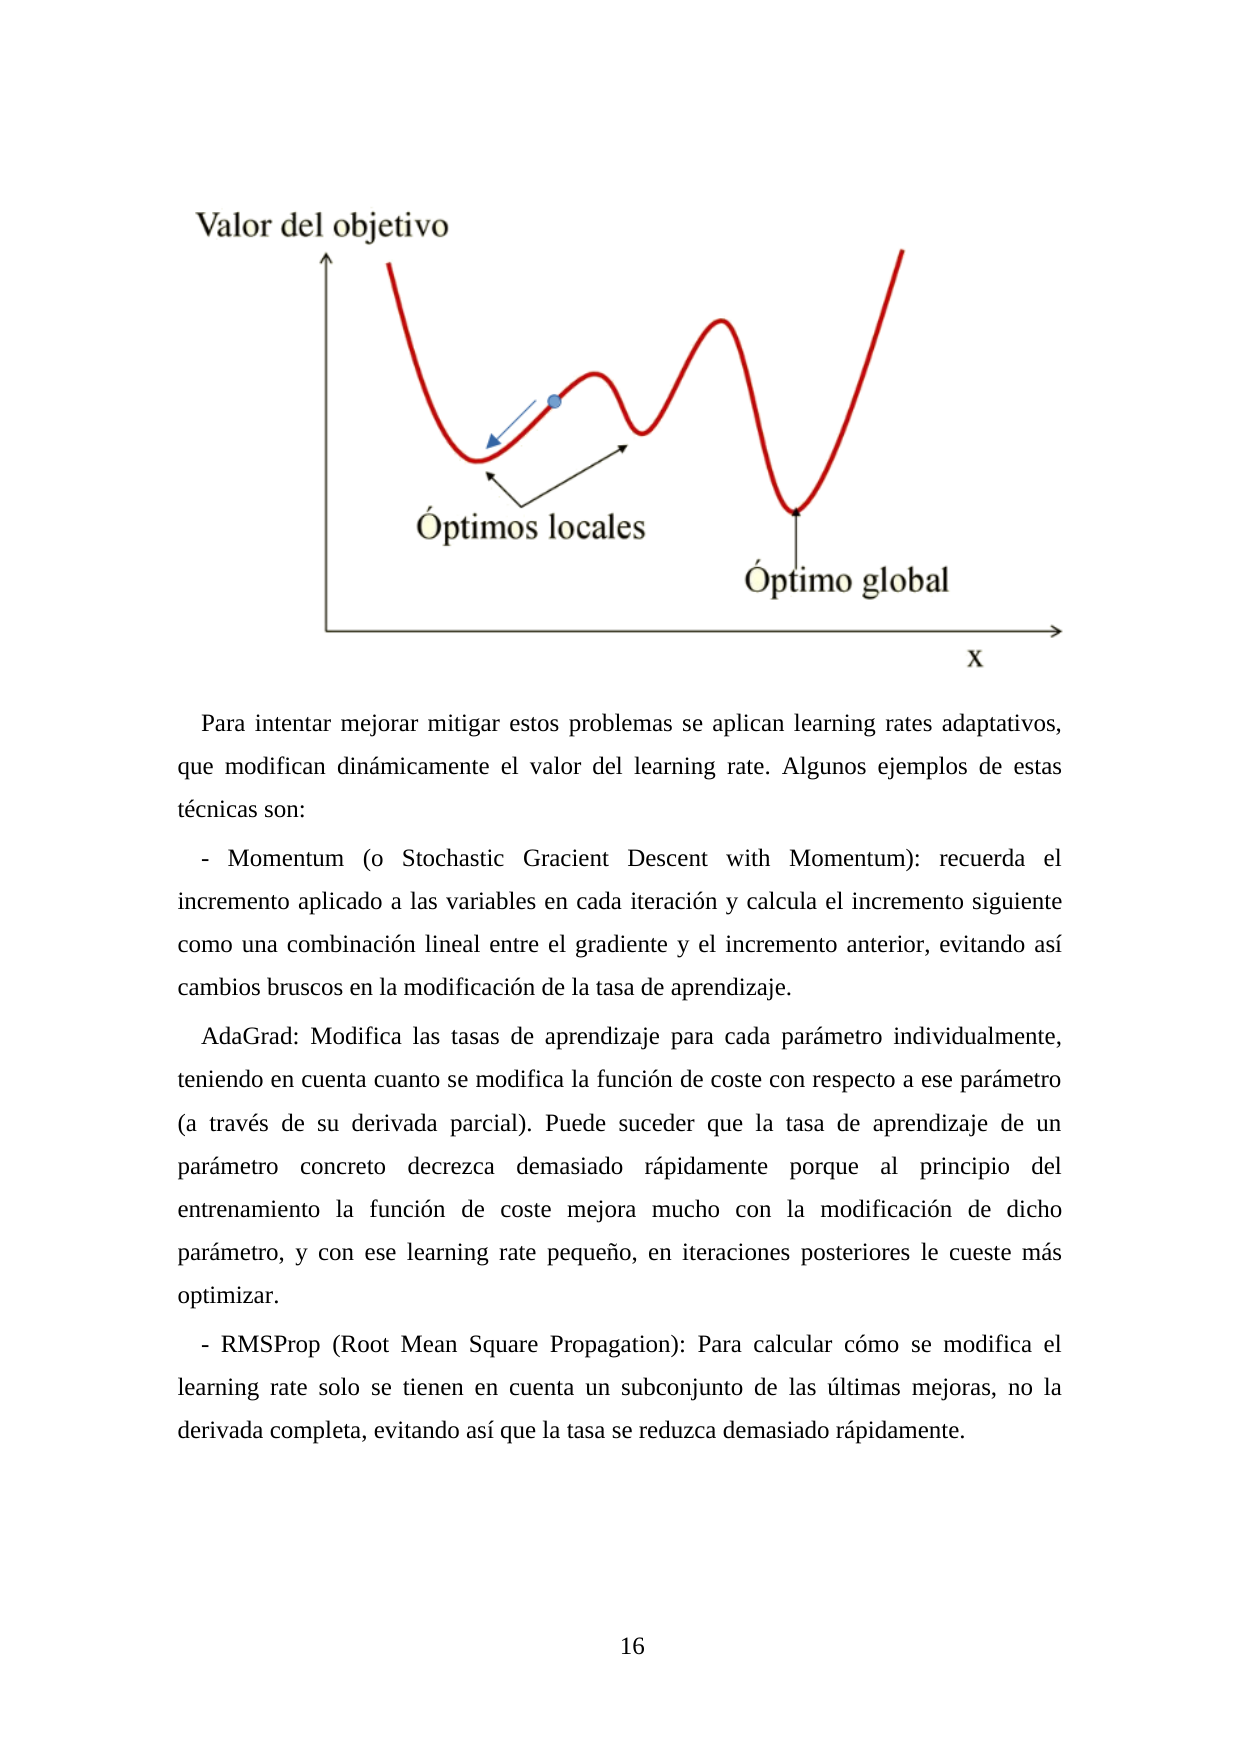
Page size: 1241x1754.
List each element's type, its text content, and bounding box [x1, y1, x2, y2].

picture [177, 177, 1063, 694]
text AdaGrad: Modifica las tasas de aprendizaje para cada parámetro individualmente, teniendo en cuenta cuanto se modifica la función de coste con respecto a ese parámetro (a través de su derivada parcial). Puede suceder que la tasa de aprendizaje de un parámetro concreto decrezca demasiado rápidamente porque al principio del entrenamiento la función de coste mejora mucho con la modificación de dicho parámetro, y con ese learning rate pequeño, en iteraciones posteriores le cueste más optimizar. [177, 1021, 1063, 1309]
text Para intentar mejorar mitigar estos problemas se aplican learning rates adaptativos, que modifican dinámicamente el valor del learning rate. Algunos ejemplos de estas técnicas son: [177, 694, 1063, 823]
text - RMSProp (Root Mean Square Propagation): Para calcular cómo se modifica el learning rate solo se tienen en cuenta un subconjunto de las últimas mejoras, no la derivada completa, evitando así que la tasa se reduzca demasiado rápidamente. [177, 1329, 1063, 1444]
text - Momentum (o Stochastic Gracient Descent with Momentum): recuerda el incremento aplicado a las variables en cada iteración y calcula el incremento siguiente como una combinación lineal entre el gradiente y el incremento anterior, evitando así cambios bruscos en la modificación de la tasa de aprendizaje. [177, 843, 1063, 1001]
